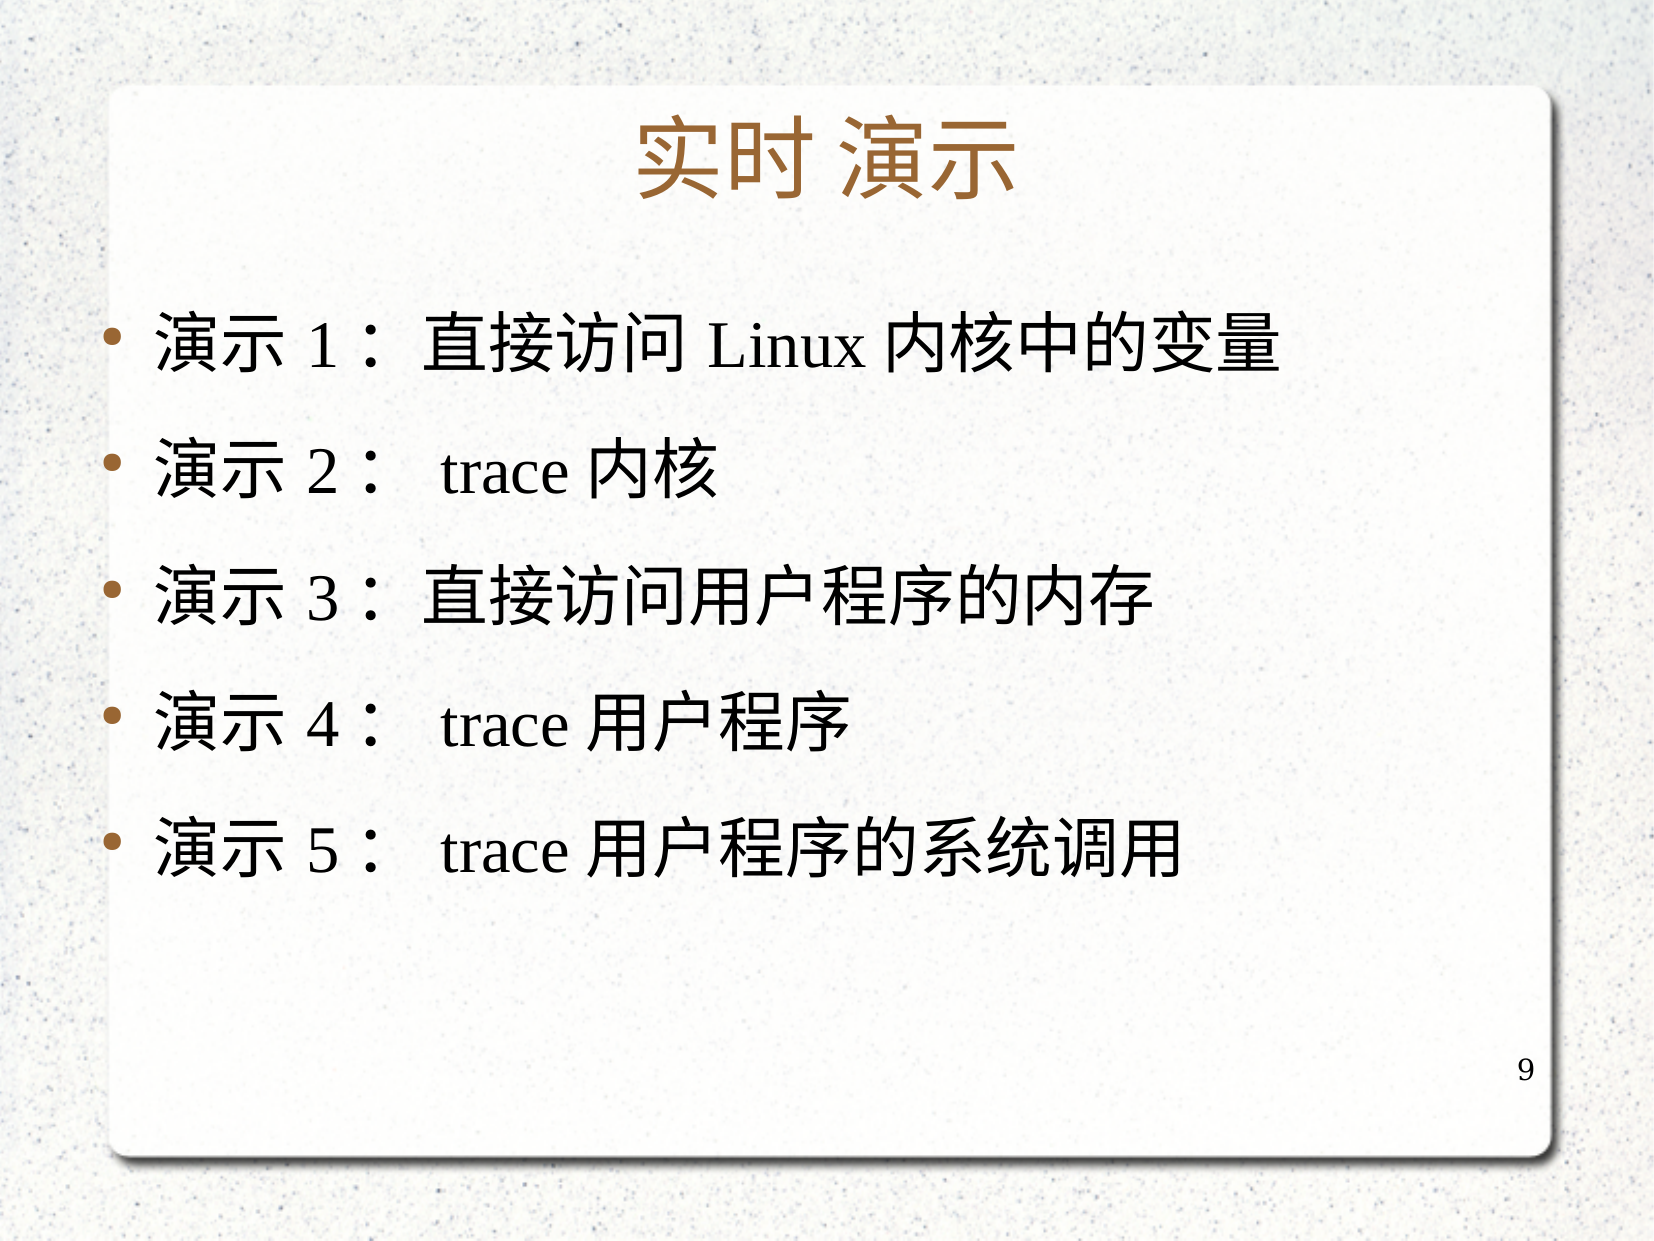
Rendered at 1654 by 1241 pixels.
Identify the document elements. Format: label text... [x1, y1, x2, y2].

picture [0, 0, 1654, 1241]
title 实时 演示 [82, 49, 1571, 257]
list 演示1：直接访问Linux内核中的变量 演示2：trace内核 演示3：直接访问用户程序的内存 演示4：trace用户程序 演示5：trace用户程序的系统调用 [82, 290, 1571, 1010]
